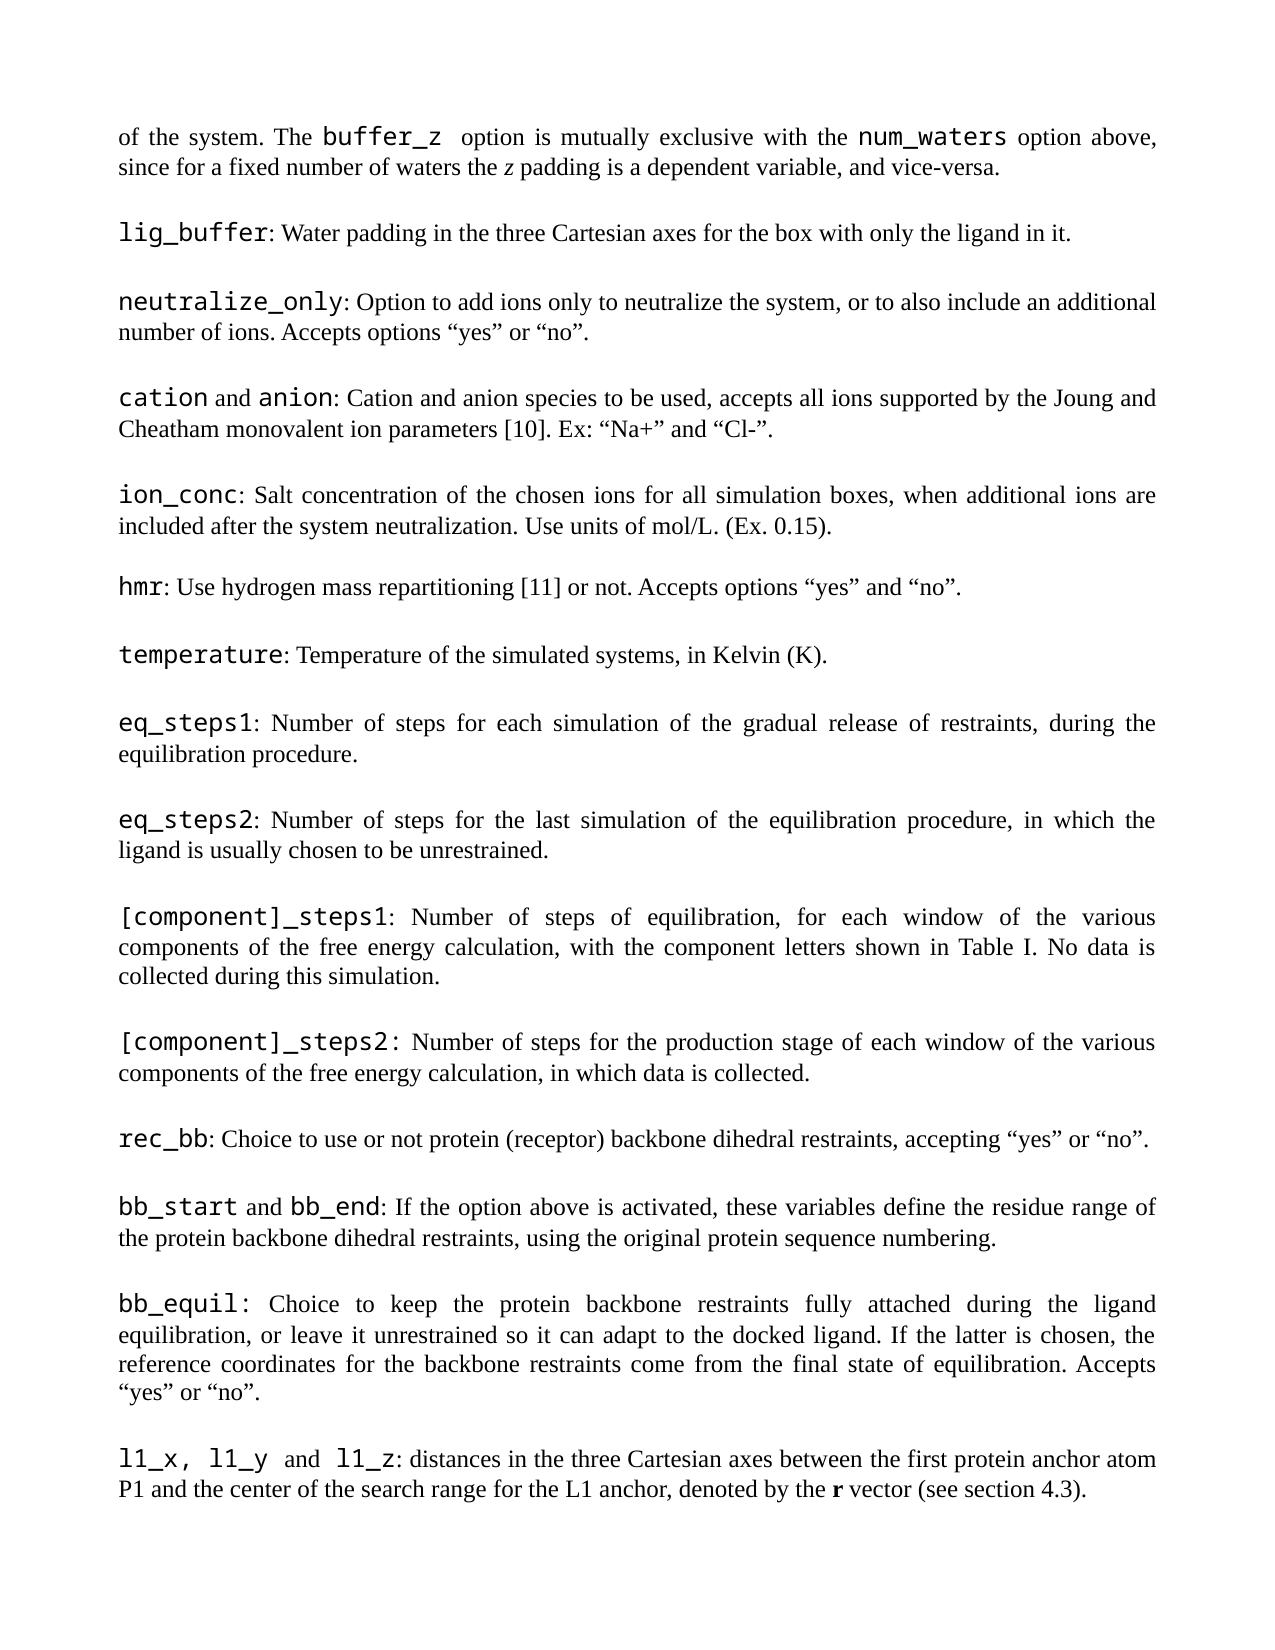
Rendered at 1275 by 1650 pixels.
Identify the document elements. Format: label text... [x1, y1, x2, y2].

text eq_steps1: Number of steps for each simulation of the gradual release of restraints, during the equilibration procedure. [118, 705, 1157, 767]
text cation and anion: Cation and anion species to be used, accepts all ions supported by the Joung and Cheatham monovalent ion parameters [10]. Ex: “Na+” and “Cl-”. [118, 380, 1157, 443]
text ion_conc: Salt concentration of the chosen ions for all simulation boxes, when additional ions are included after the system neutralization. Use units of mol/L. (Ex. 0.15). [118, 477, 1157, 540]
text bb_start and bb_end: If the option above is activated, these variables define the residue range of the protein backbone dihedral restraints, using the original protein sequence numbering. [118, 1189, 1157, 1252]
text l1_x, l1_y and l1_z: distances in the three Cartesian axes between the first protein anchor atom P1 and the center of the search range for the L1 anchor, denoted by the r vector (see section 4.3). [118, 1440, 1157, 1503]
text temperature: Temperature of the simulated systems, in Kelvin (K). [118, 637, 1157, 671]
text neutralize_only: Option to add ions only to neutralize the system, or to also include an additional number of ions. Accepts options “yes” or “no”. [118, 283, 1157, 346]
text lig_buffer: Water padding in the three Cartesian axes for the box with only the ligand in it. [118, 215, 1157, 249]
text rec_bb: Choice to use or not protein (receptor) backbone dihedral restraints, accepting “yes” or “no”. [118, 1121, 1157, 1155]
text bb_equil: Choice to keep the protein backbone restraints fully attached during the ligand equilibration, or leave it unrestrained so it can adapt to the docked ligand. If the latter is chosen, the reference coordinates for the backbone restraints come from the final state of equilibration. Accepts “yes” or “no”. [118, 1286, 1157, 1406]
text of the system. The buffer_z option is mutually exclusive with the num_waters option above, since for a fixed number of waters the z padding is a dependent variable, and vice-versa. [118, 118, 1157, 181]
text [component]_steps2: Number of steps for the production stage of each window of the various components of the free energy calculation, in which data is collected. [118, 1024, 1157, 1087]
text eq_steps2: Number of steps for the last simulation of the equilibration procedure, in which the ligand is usually chosen to be unrestrained. [118, 802, 1157, 864]
text [component]_steps1: Number of steps of equilibration, for each window of the various components of the free energy calculation, with the component letters shown in Table I. No data is collected during this simulation. [118, 898, 1157, 990]
text hmr: Use hydrogen mass repartitioning [11] or not. Accepts options “yes” and “no”. [118, 568, 1157, 602]
